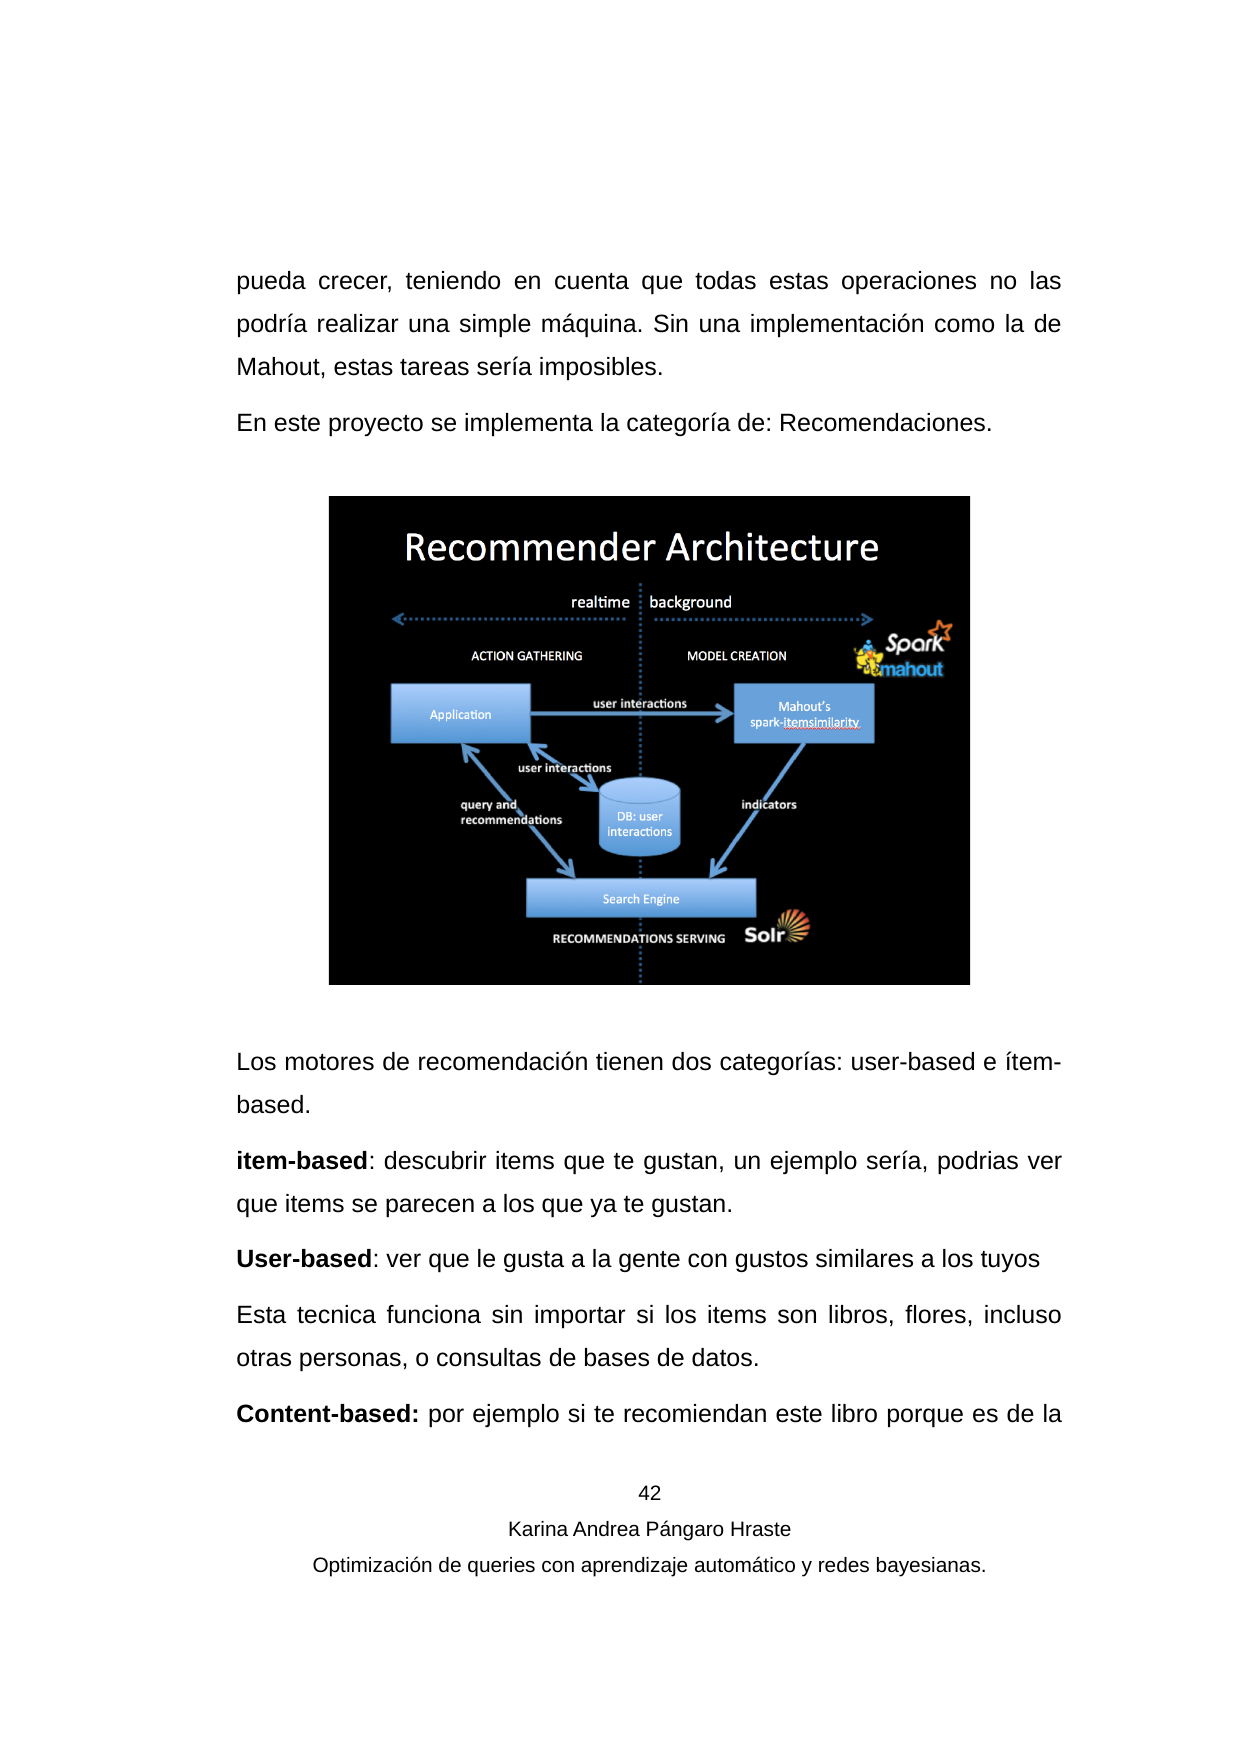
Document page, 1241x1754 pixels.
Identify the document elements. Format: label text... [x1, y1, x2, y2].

text Content-based: por ejemplo si te recomiendan este libro porque es de la [236, 1399, 1063, 1428]
text Los motores de recomendación tienen dos categorías: user-based e ítem-based. [236, 1047, 1063, 1119]
text item-based: descubrir items que te gustan, un ejemplo sería, podrias ver que items se parecen a los que ya te gustan. [236, 1146, 1063, 1218]
text User-based: ver que le gusta a la gente con gustos similares a los tuyos [236, 1244, 1063, 1273]
picture [328, 496, 971, 985]
text Esta tecnica funciona sin importar si los items son libros, flores, incluso otras personas, o consultas de bases de datos. [236, 1300, 1063, 1372]
text En este proyecto se implementa la categoría de: Recomendaciones. [236, 408, 1063, 436]
text pueda crecer, teniendo en cuenta que todas estas operaciones no las podría realizar una simple máquina. Sin una implementación como la de Mahout, estas tareas sería imposibles. [236, 266, 1063, 381]
